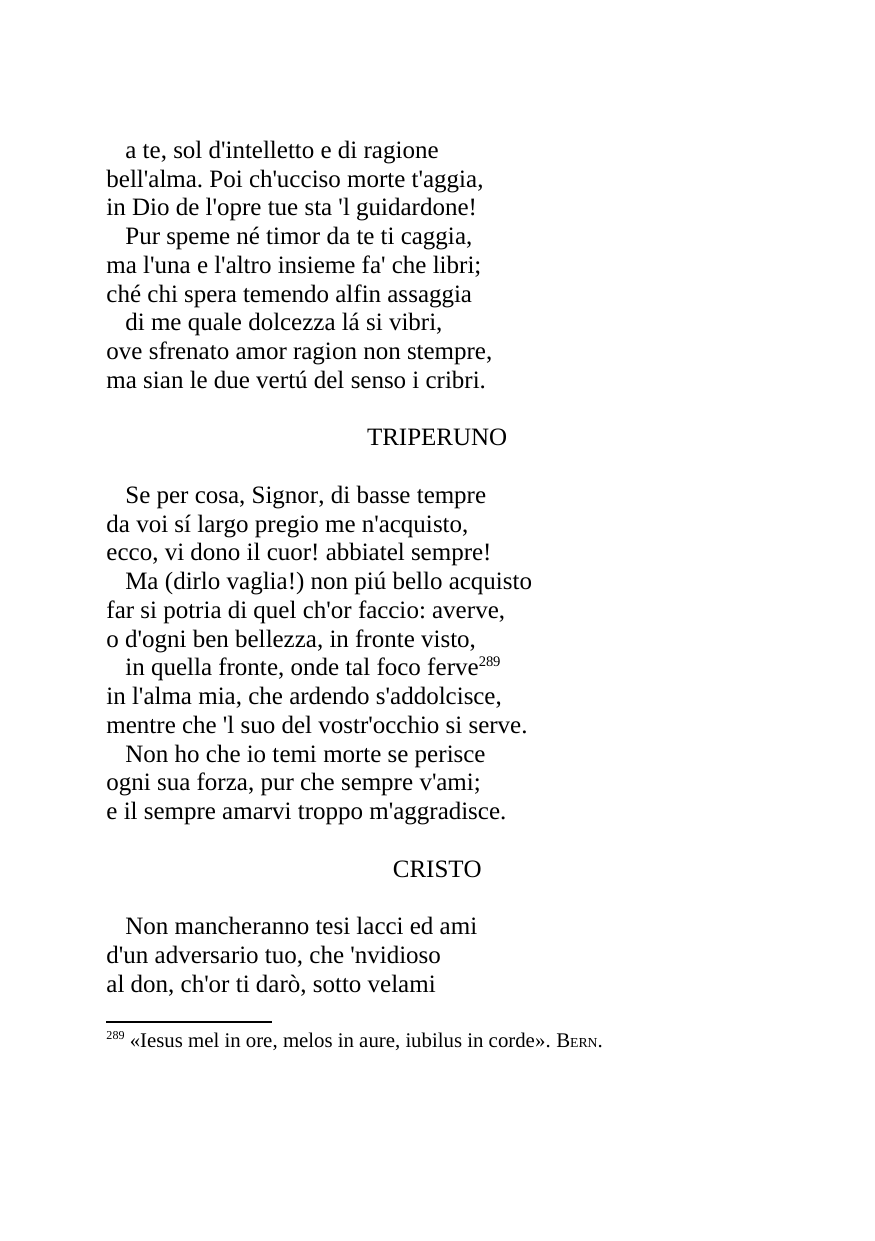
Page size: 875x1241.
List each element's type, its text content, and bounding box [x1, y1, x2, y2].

text e il sempre amarvi troppo m'aggradisce. [106, 796, 768, 825]
text ma sian le due vertú del senso i cribri. [106, 365, 768, 394]
text ogni sua forza, pur che sempre v'ami; [106, 767, 768, 796]
text da voi sí largo pregio me n'acquisto, [106, 509, 768, 537]
text a te, sol d'intelletto e di ragione [125, 135, 768, 164]
text CRISTO [106, 854, 768, 882]
text ma l'una e l'altro insieme fa' che libri; [106, 250, 768, 279]
text Ma (dirlo vaglia!) non piú bello acquisto [125, 566, 768, 595]
text far si potria di quel ch'or faccio: averve, [106, 595, 768, 624]
text Non mancheranno tesi lacci ed ami [125, 911, 768, 940]
text d'un adversario tuo, che 'nvidioso [106, 940, 768, 969]
text al don, ch'or ti darò, sotto velami [106, 969, 768, 997]
text in quella fronte, onde tal foco ferve [125, 652, 768, 681]
text di me quale dolcezza lá si vibri, [125, 307, 768, 336]
text Non ho che io temi morte se perisce [125, 739, 768, 767]
text bell'alma. Poi ch'ucciso morte t'aggia, [106, 164, 768, 192]
text TRIPERUNO [106, 422, 768, 451]
text in Dio de l'opre tue sta 'l guidardone! [106, 192, 768, 221]
text o d'ogni ben bellezza, in fronte visto, [106, 624, 768, 652]
text ché chi spera temendo alfin assaggia [106, 279, 768, 307]
text mentre che 'l suo del vostr'occhio si serve. [106, 710, 768, 739]
text «Iesus mel in ore, melos in aure, iubilus in corde». Bern. [106, 1028, 768, 1052]
text Se per cosa, Signor, di basse tempre [125, 480, 768, 509]
text Pur speme né timor da te ti caggia, [125, 221, 768, 250]
text in l'alma mia, che ardendo s'addolcisce, [106, 681, 768, 710]
text ove sfrenato amor ragion non stempre, [106, 336, 768, 365]
text ecco, vi dono il cuor! abbiatel sempre! [106, 537, 768, 566]
